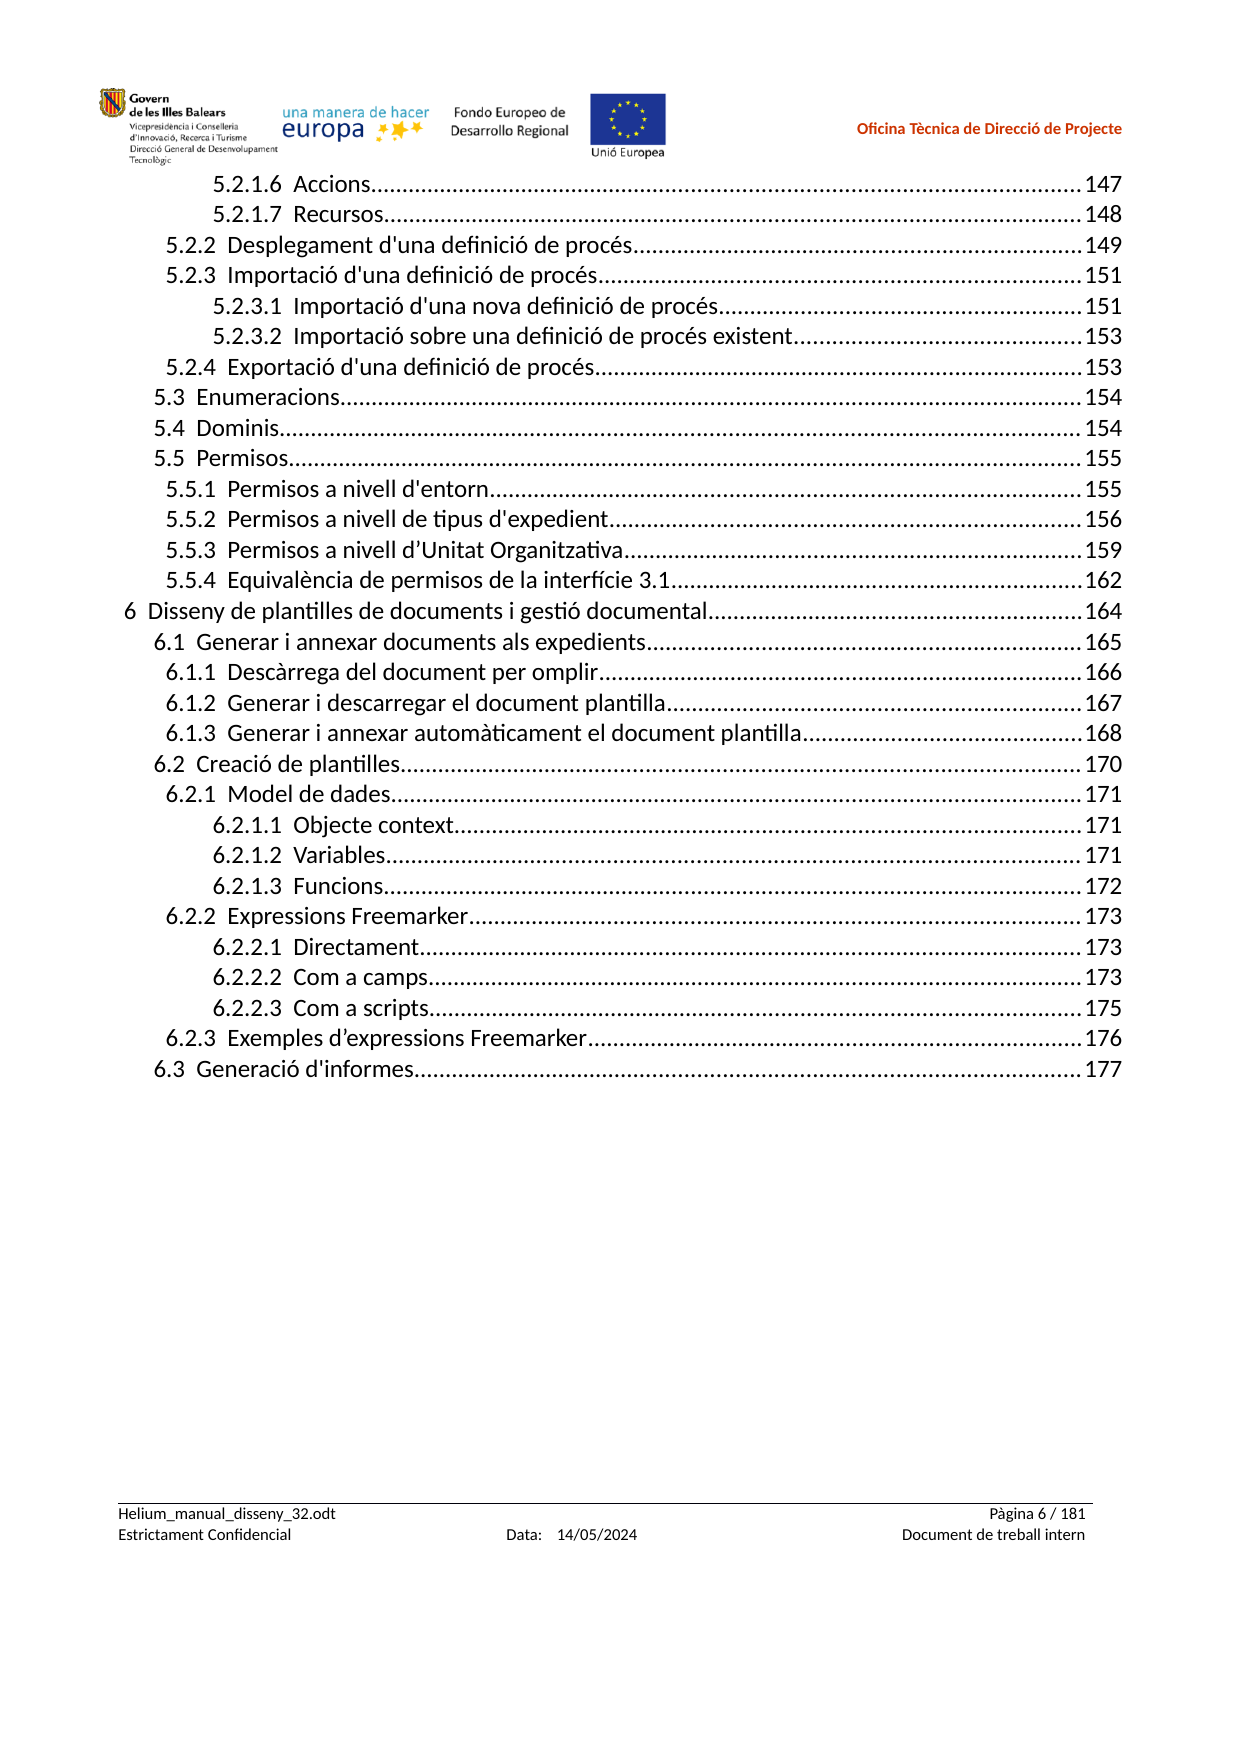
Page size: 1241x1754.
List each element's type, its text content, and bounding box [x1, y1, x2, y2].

text 5.5.2 Permisos a nivell de tipus d'expedient 156 [160, 504, 1122, 534]
text 6.2.1 Model de dades 171 [160, 778, 1122, 809]
text 5.4 Dominis 154 [148, 412, 1122, 443]
text 5.5 Permisos 155 [148, 443, 1122, 473]
text 5.5.4 Equivalència de permisos de la interfície 3.1 162 [160, 565, 1122, 595]
text 6.2.2 Expressions Freemarker 173 [160, 900, 1122, 931]
text 6.1 Generar i annexar documents als expedients 165 [148, 626, 1122, 656]
text 6.2.2.1 Directament 173 [207, 931, 1122, 961]
text 6.2.2.3 Com a scripts 175 [207, 992, 1122, 1022]
text 5.2.2 Desplegament d'una definició de procés 149 [160, 229, 1122, 259]
text 5.2.3.2 Importació sobre una definició de procés existent 153 [207, 321, 1122, 351]
text 5.2.1.6 Accions 147 [207, 168, 1122, 198]
text 5.5.1 Permisos a nivell d'entorn 155 [160, 473, 1122, 504]
text 5.2.3.1 Importació d'una nova definició de procés 151 [207, 290, 1122, 321]
text 5.2.4 Exportació d'una definició de procés 153 [160, 351, 1122, 382]
text 6.2.1.2 Variables 171 [207, 839, 1122, 870]
text 6.2.2.2 Com a camps 173 [207, 961, 1122, 992]
text 6.2.1.3 Funcions 172 [207, 870, 1122, 900]
text 6.2 Creació de plantilles 170 [148, 748, 1122, 778]
picture [99, 87, 668, 166]
text 5.2.3 Importació d'una definició de procés 151 [160, 259, 1122, 290]
text 6.2.1.1 Objecte context 171 [207, 809, 1122, 839]
text 5.5.3 Permisos a nivell d’Unitat Organitzativa 159 [160, 534, 1122, 565]
text 6 Disseny de plantilles de documents i gestió documental 164 [118, 595, 1122, 626]
text 6.1.3 Generar i annexar automàticament el document plantilla 168 [160, 717, 1122, 748]
text 6.3 Generació d'informes 177 [148, 1053, 1122, 1083]
text 5.2.1.7 Recursos 148 [207, 198, 1122, 229]
text 6.1.2 Generar i descarregar el document plantilla 167 [160, 687, 1122, 717]
text 5.3 Enumeracions 154 [148, 382, 1122, 412]
text 6.2.3 Exemples d’expressions Freemarker 176 [160, 1022, 1122, 1053]
text 6.1.1 Descàrrega del document per omplir 166 [160, 656, 1122, 687]
